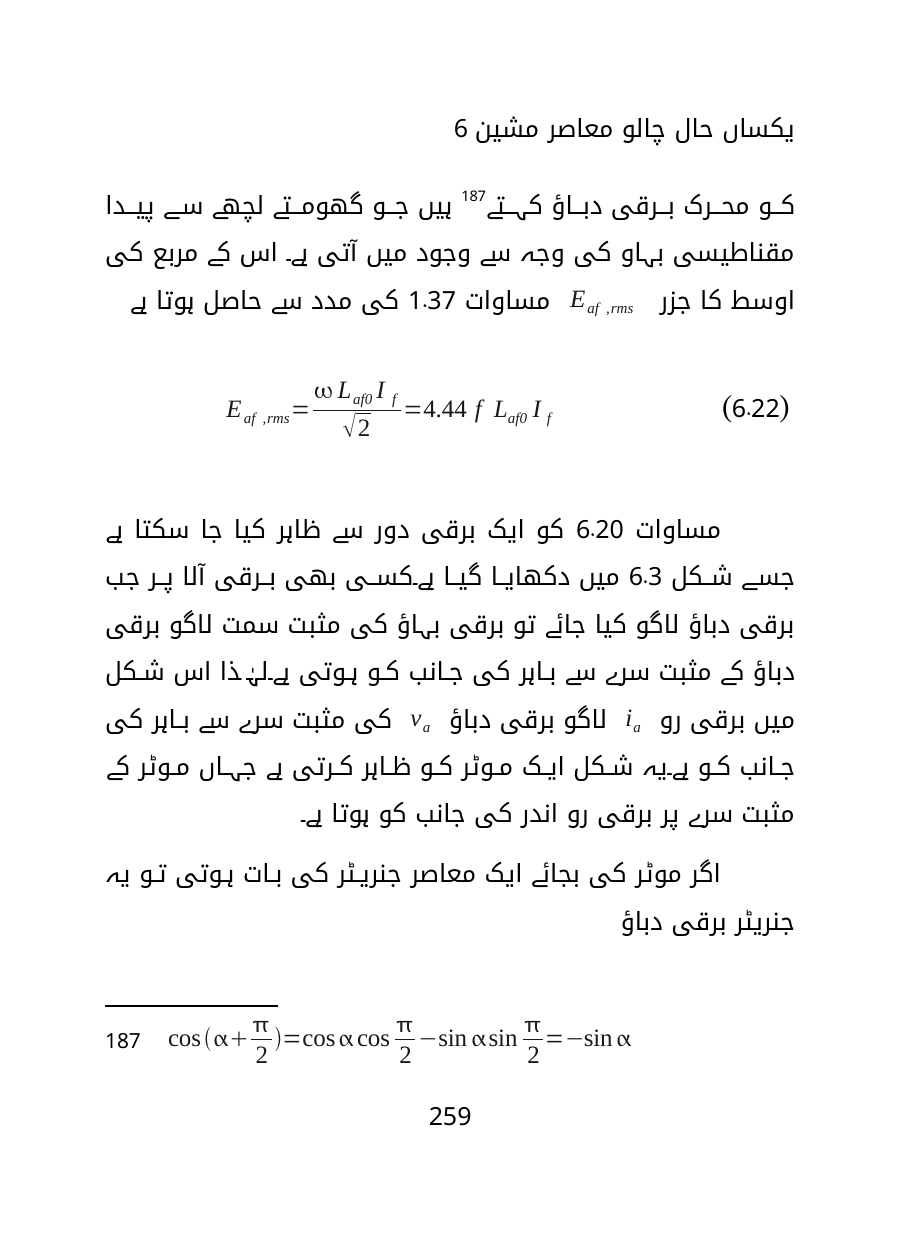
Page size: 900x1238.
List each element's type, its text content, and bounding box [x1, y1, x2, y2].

text مساوات 6.20 کو ایک برقی دور سے ظاہر کیا جا سکتا ہے جسے شکل 6.3 میں دکھایا گیا ہے۔کسی بھی برقی آلا پر جب برقی دباؤ لاگو کیا جائے تو برقی بہاؤ کی مثبت سمت لاگو برقی دباؤ کے مثبت سرے سے باہر کی جانب کو ہوتی ہے۔لہٰذا اس شکل میں برقی رولاگو برقی دباؤکی مثبت سرے سے باہر کی جانب کو ہے۔یہ شکل ایک موٹر کو ظاہر کرتی ہے جہاں موٹر کے مثبت سرے پر برقی رو اندر کی جانب کو ہوتا ہے۔ [105, 506, 795, 838]
table_header (6.22) [663, 371, 795, 460]
text کو محرک برقی دباؤ کہتے ہیں جو گھومتے لچھے سے پیدا مقناطیسی بہاو کی وجہ سے وجود میں آتی ہے۔ اس کے مربع کی اوسط کا جزر مساوات 1.37 کی مدد سے حاصل ہوتا ہے [105, 182, 795, 324]
table_header [105, 371, 663, 460]
text اگر موٹر کی بجائے ایک معاصر جنریٹر کی بات ہوتی تو یہ جنریٹر برقی دباؤ [105, 851, 795, 945]
